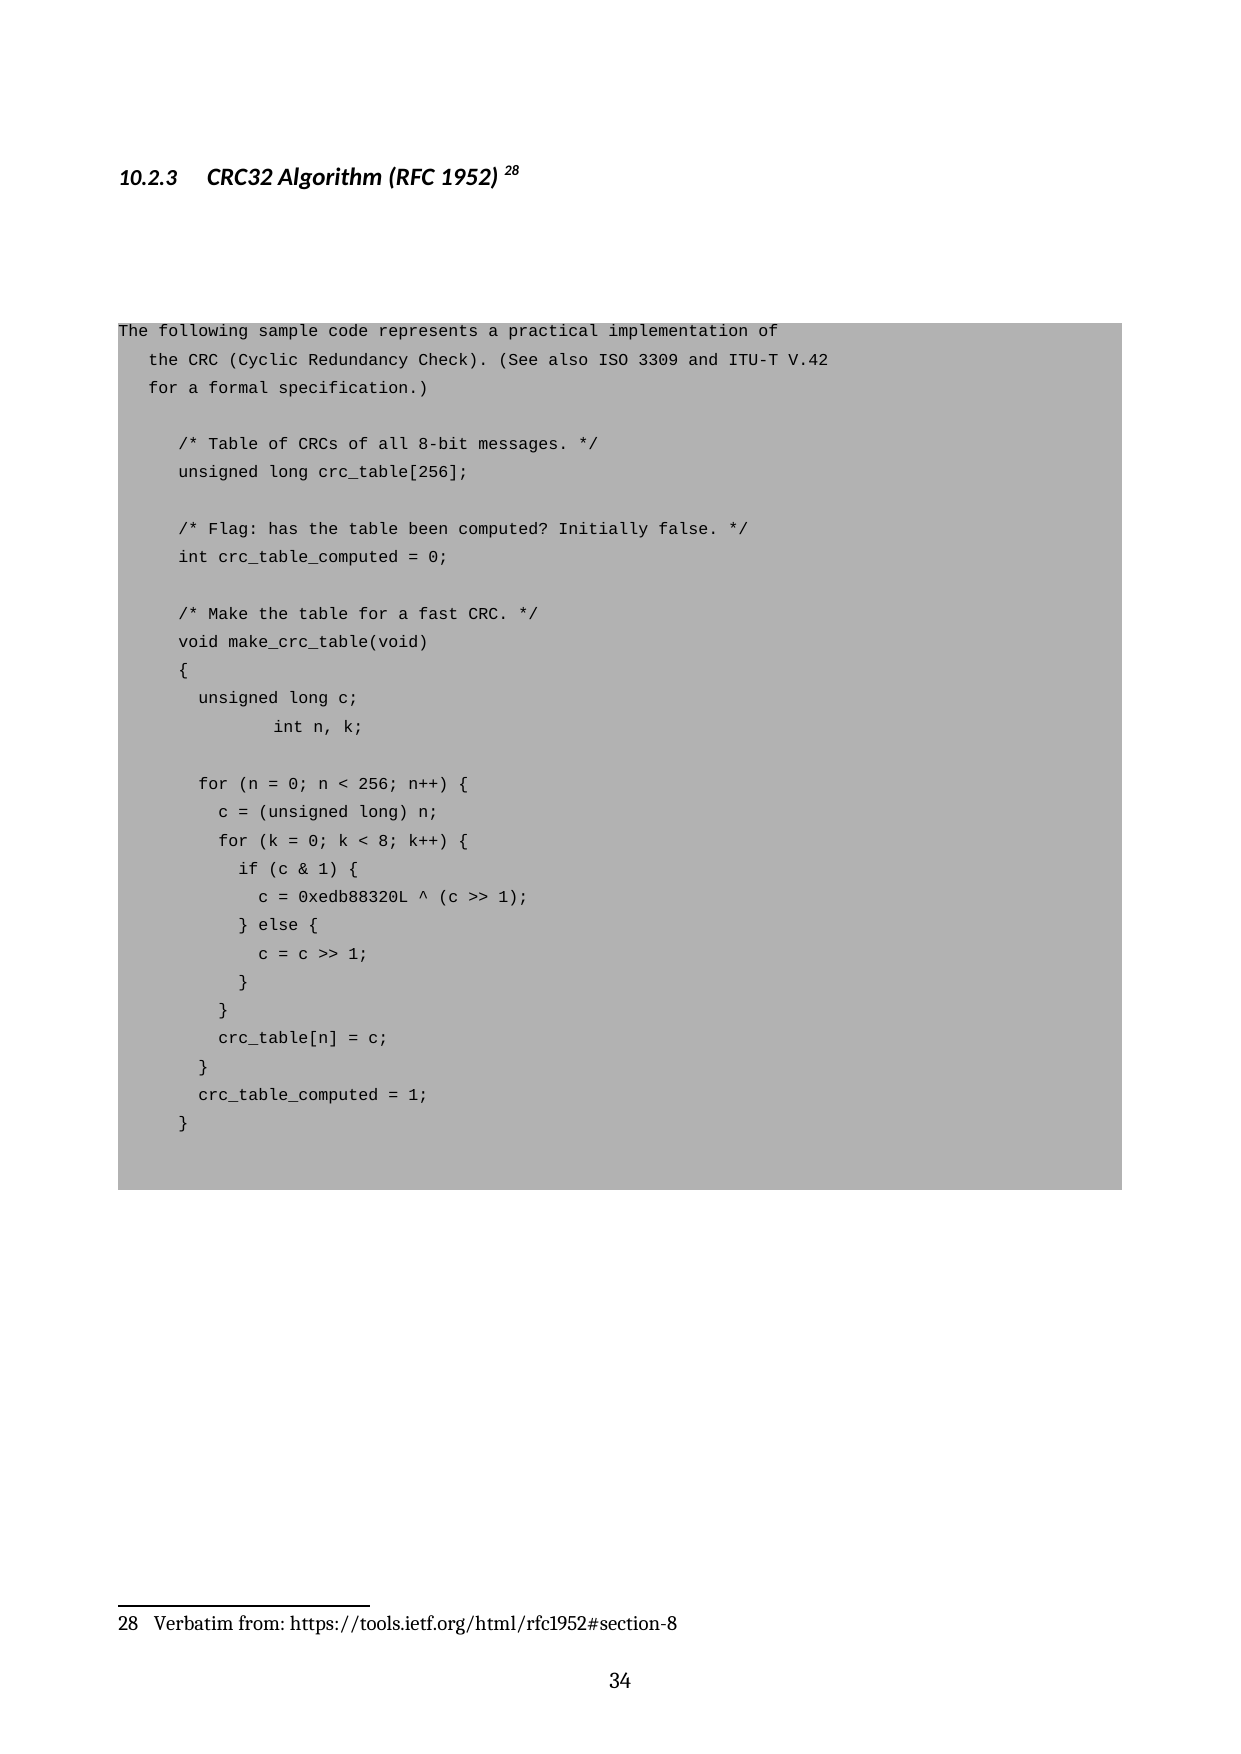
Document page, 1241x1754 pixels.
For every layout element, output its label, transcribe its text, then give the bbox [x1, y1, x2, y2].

text unsigned long c; int n, k; [118, 690, 1122, 737]
text crc_table[n] = c; [118, 1030, 1122, 1049]
text for (n = 0; n < 256; n++) { [118, 776, 1122, 795]
text /* Make the table for a fast CRC. */ [118, 605, 1122, 624]
text c = c >> 1; [118, 945, 1122, 964]
text The following sample code represents a practical implementation of [118, 323, 1122, 342]
text if (c & 1) { [118, 861, 1122, 879]
text c = 0xedb88320L ^ (c >> 1); [118, 889, 1122, 908]
text { [118, 662, 1122, 681]
text } [118, 973, 1122, 992]
text unsigned long crc_table[256]; [118, 464, 1122, 483]
text the CRC (Cyclic Redundancy Check). (See also ISO 3309 and ITU-T V.42 [118, 351, 1122, 370]
text } [118, 1002, 1122, 1021]
text for a formal specification.) [118, 379, 1122, 398]
list Verbatim from: https://tools.ietf.org/html/rfc1952#section-8 [118, 1612, 1122, 1636]
text /* Flag: has the table been computed? Initially false. */ [118, 521, 1122, 539]
text void make_crc_table(void) [118, 633, 1122, 652]
text /* Table of CRCs of all 8-bit messages. */ [118, 436, 1122, 455]
subtitle CRC32 Algorithm (RFC 1952) [118, 161, 1122, 191]
text c = (unsigned long) n; [118, 804, 1122, 823]
text } else { [118, 917, 1122, 936]
text int crc_table_computed = 0; [118, 549, 1122, 568]
text } [118, 1058, 1122, 1077]
text crc_table_computed = 1; [118, 1086, 1122, 1105]
text for (k = 0; k < 8; k++) { [118, 832, 1122, 851]
text } [118, 1114, 1122, 1133]
